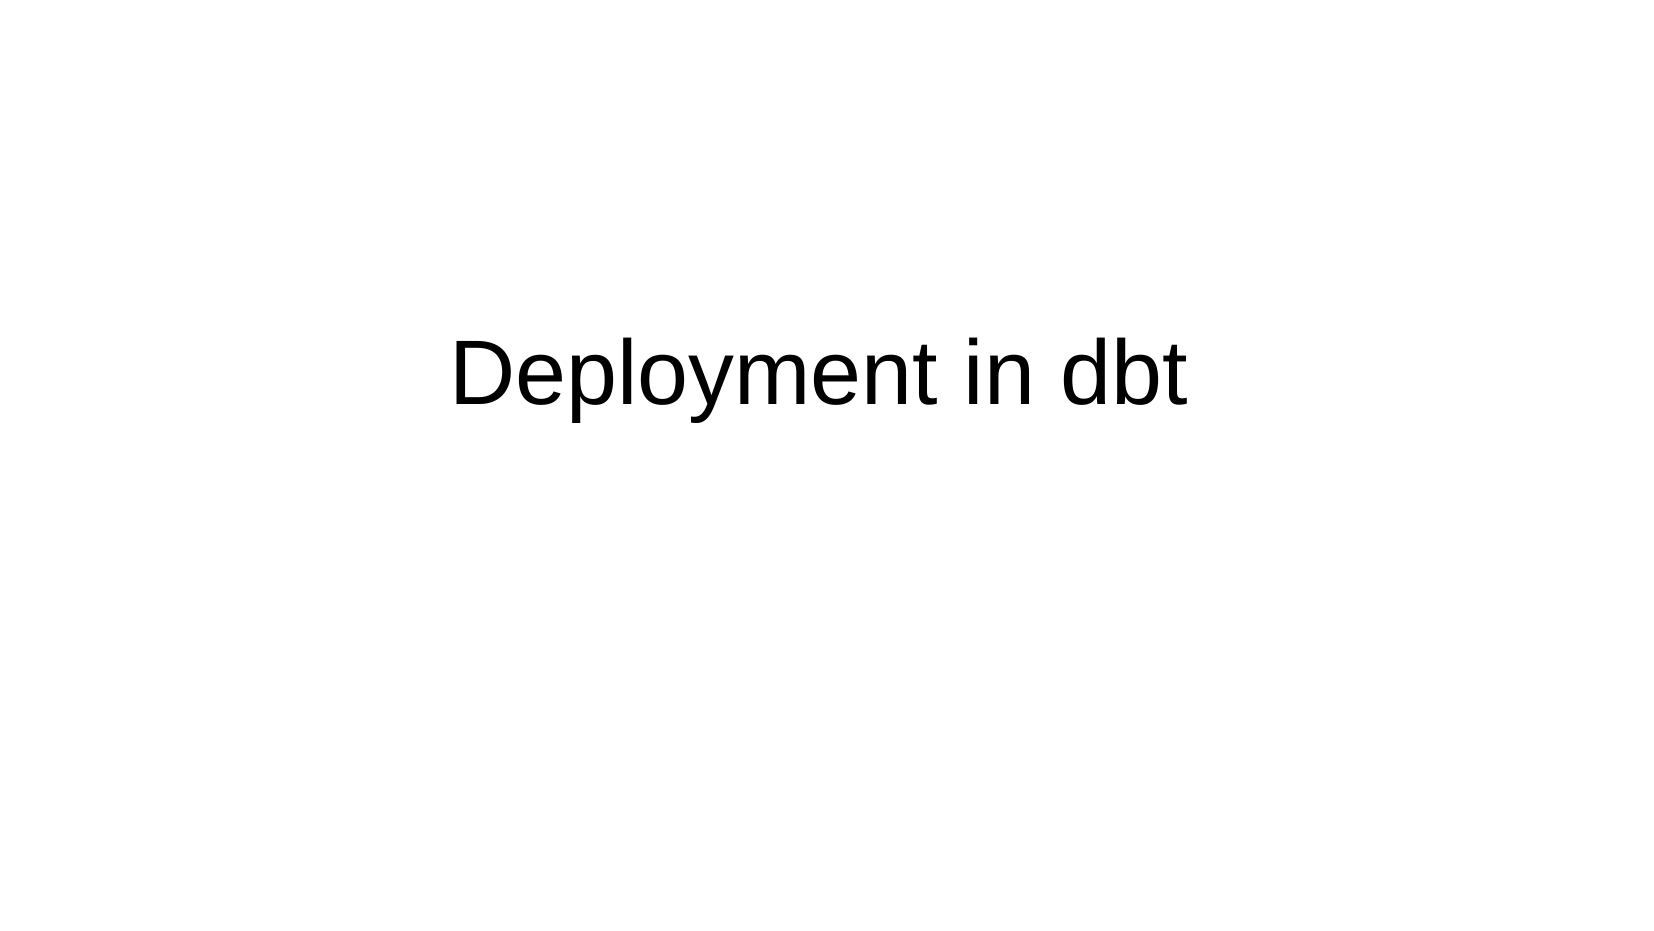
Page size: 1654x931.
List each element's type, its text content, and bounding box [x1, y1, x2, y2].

title Deployment in dbt [75, 294, 1564, 451]
